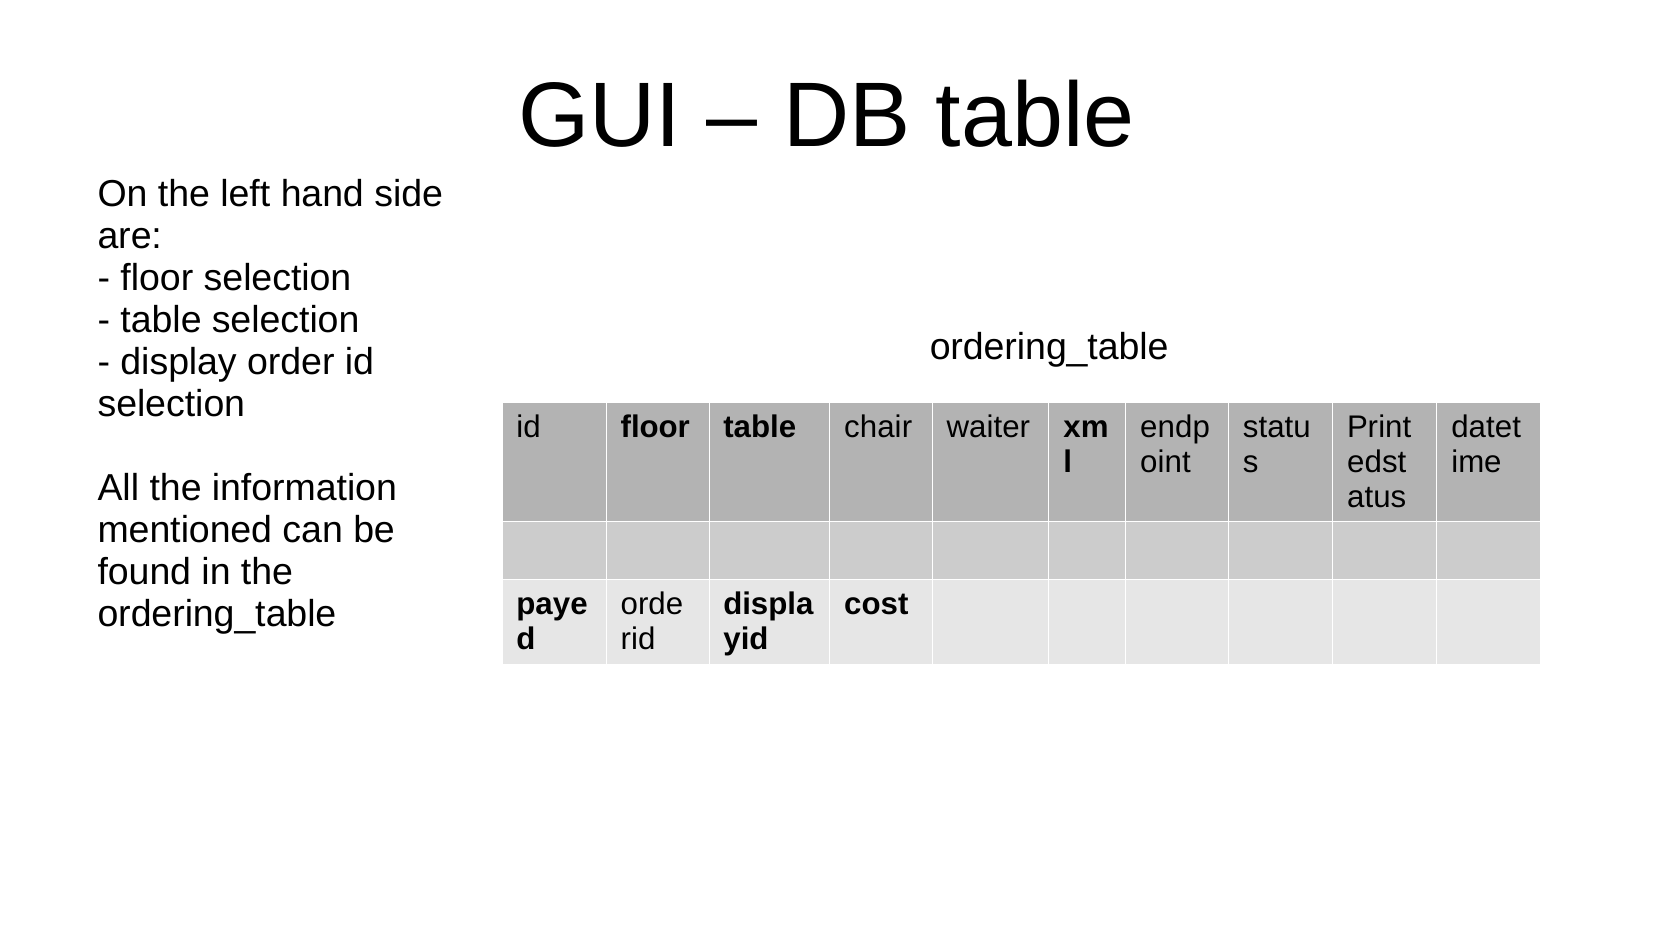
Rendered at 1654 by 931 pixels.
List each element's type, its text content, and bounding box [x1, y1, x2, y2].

table_header waiter [933, 403, 1048, 521]
title GUI – DB table [82, 37, 1571, 193]
table_header xml [1049, 403, 1125, 521]
table_header chair [830, 403, 932, 521]
table_header endpoint [1126, 403, 1228, 521]
table_cell [1049, 580, 1125, 664]
table_cell [1049, 522, 1125, 579]
table_header table [710, 403, 829, 521]
table_header id [503, 403, 606, 521]
table_cell [1126, 580, 1228, 664]
table_header datetime [1437, 403, 1540, 521]
table_cell orderid [607, 580, 709, 664]
table_cell [1229, 580, 1332, 664]
table_cell [830, 522, 932, 579]
table_header Printedstatus [1333, 403, 1436, 521]
table_header status [1229, 403, 1332, 521]
table_cell [1333, 580, 1436, 664]
text_box ordering_table [915, 318, 1184, 376]
table_cell [1333, 522, 1436, 579]
table_cell payed [503, 580, 606, 664]
table_cell [607, 522, 709, 579]
table_cell displayid [710, 580, 829, 664]
table_cell [933, 522, 1048, 579]
table_cell [933, 580, 1048, 664]
table_header floor [607, 403, 709, 521]
table_cell [1126, 522, 1228, 579]
table_cell [1229, 522, 1332, 579]
text_box On the left hand side are: - floor selection - table selection - display order id selection All the information mentioned can be found in the ordering_table [82, 165, 511, 726]
table_cell [503, 522, 606, 579]
table_cell [1437, 580, 1540, 664]
table_cell [1437, 522, 1540, 579]
table_cell [710, 522, 829, 579]
table_cell cost [830, 580, 932, 664]
